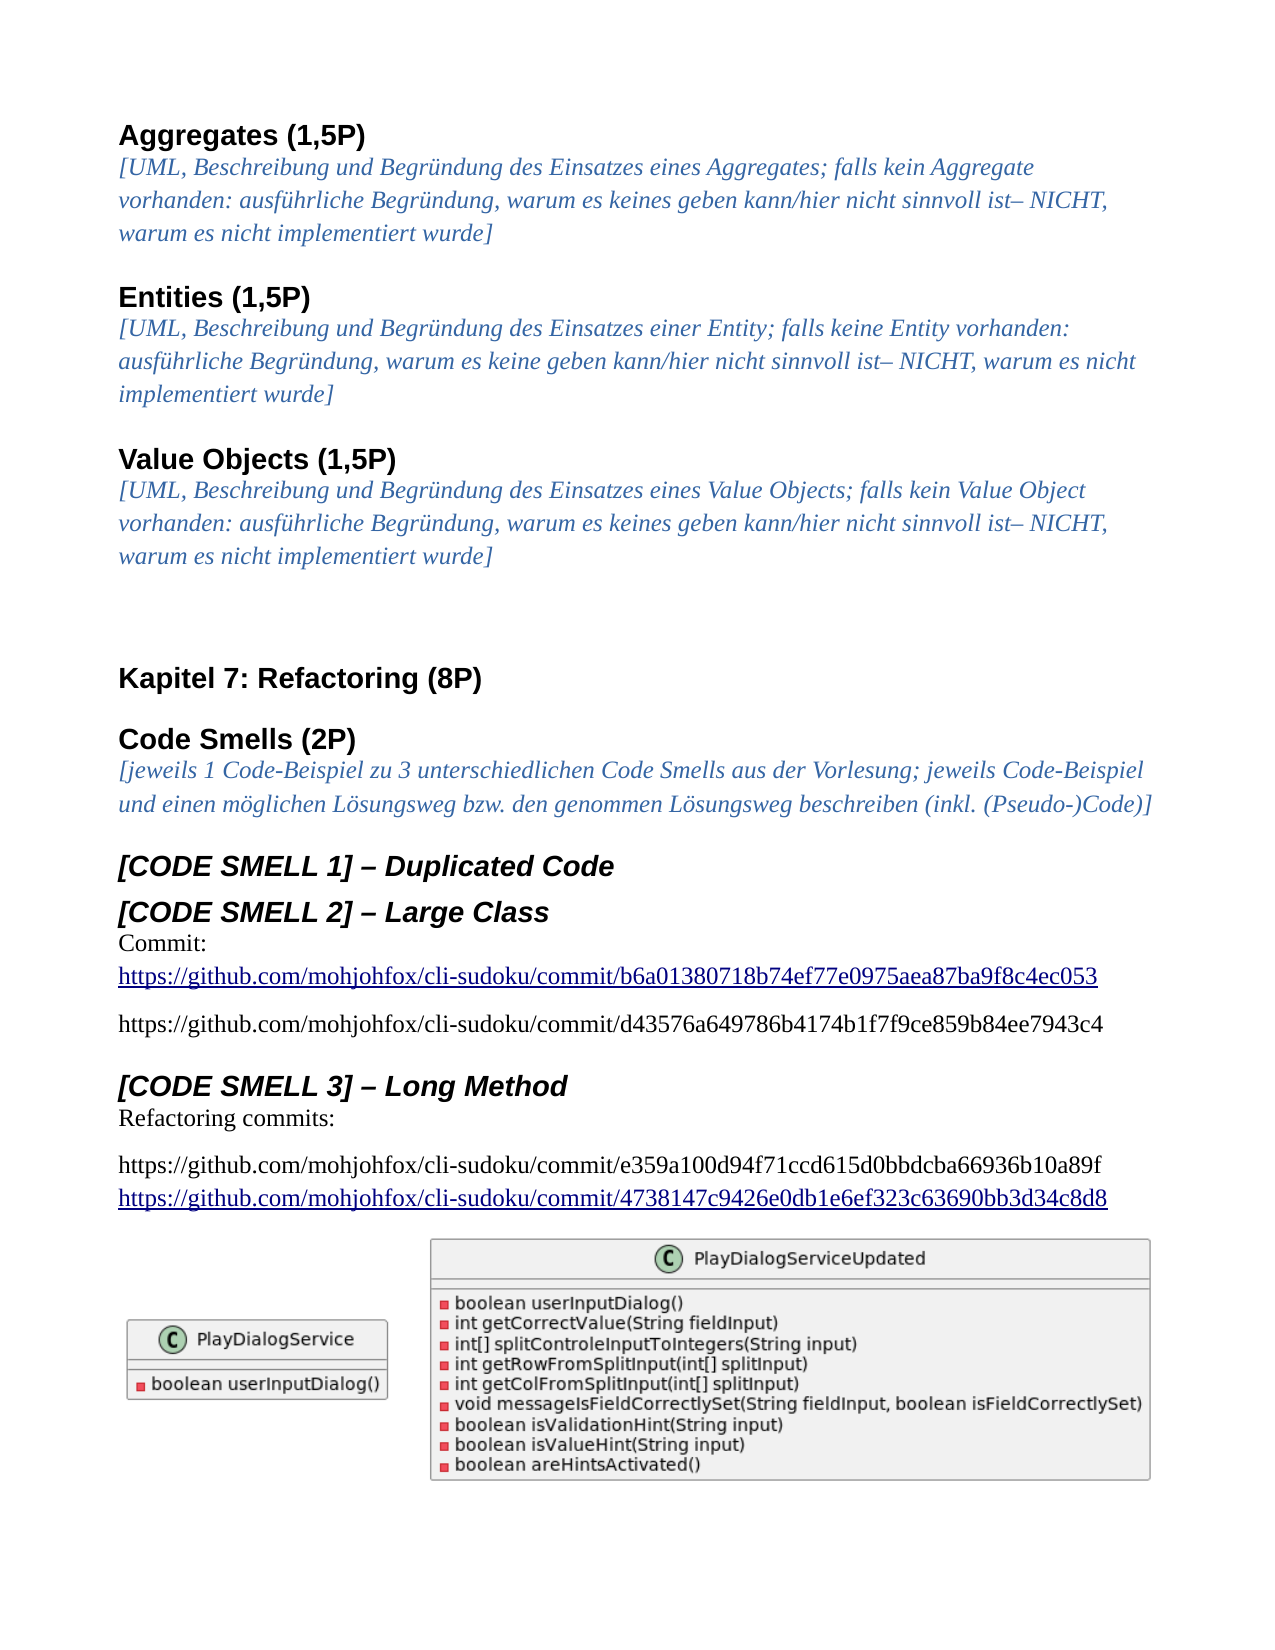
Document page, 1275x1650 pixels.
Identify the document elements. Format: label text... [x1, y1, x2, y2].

subtitle [CODE SMELL 3] – Long Method [118, 1069, 1157, 1103]
picture [118, 1230, 1157, 1487]
text [UML, Beschreibung und Begründung des Einsatzes einer Entity; falls keine Entity vorhanden: ausführliche Begründung, warum es keine geben kann/hier nicht sinnvoll ist– NICHT, warum es nicht implementiert wurde] [118, 313, 1157, 408]
text https://github.com/mohjohfox/cli-sudoku/commit/d43576a649786b4174b1f7f9ce859b84ee7943c4 [118, 1009, 1157, 1038]
subtitle [CODE SMELL 1] – Duplicated Code [118, 849, 1157, 882]
subtitle Entities (1,5P) [118, 280, 1157, 313]
subtitle [CODE SMELL 2] – Large Class [118, 895, 1157, 928]
subtitle Value Objects (1,5P) [118, 442, 1157, 475]
text [jeweils 1 Code-Beispiel zu 3 unterschiedlichen Code Smells aus der Vorlesung; jeweils Code-Beispiel und einen möglichen Lösungsweg bzw. den genommen Lösungsweg beschreiben (inkl. (Pseudo-)Code)] [118, 756, 1157, 817]
text Refactoring commits: [118, 1103, 1157, 1131]
text Commit: https://github.com/mohjohfox/cli-sudoku/commit/b6a01380718b74ef77e0975aea87ba9f8c4ec053 [118, 928, 1157, 990]
text [UML, Beschreibung und Begründung des Einsatzes eines Aggregates; falls kein Aggregate vorhanden: ausführliche Begründung, warum es keines geben kann/hier nicht sinnvoll ist– NICHT, warum es nicht implementiert wurde] [118, 152, 1157, 246]
text https://github.com/mohjohfox/cli-sudoku/commit/e359a100d94f71ccd615d0bbdcba66936b10a89f https://github.com/mohjohfox/cli-sudoku/commit/4738147c9426e0db1e6ef323c63690bb3d34c8d8 [118, 1150, 1157, 1212]
subtitle Kapitel 7: Refactoring (8P) [118, 661, 1157, 695]
text [UML, Beschreibung und Begründung des Einsatzes eines Value Objects; falls kein Value Object vorhanden: ausführliche Begründung, warum es keines geben kann/hier nicht sinnvoll ist– NICHT, warum es nicht implementiert wurde] [118, 475, 1157, 570]
subtitle Code Smells (2P) [118, 722, 1157, 756]
subtitle Aggregates (1,5P) [118, 118, 1157, 152]
